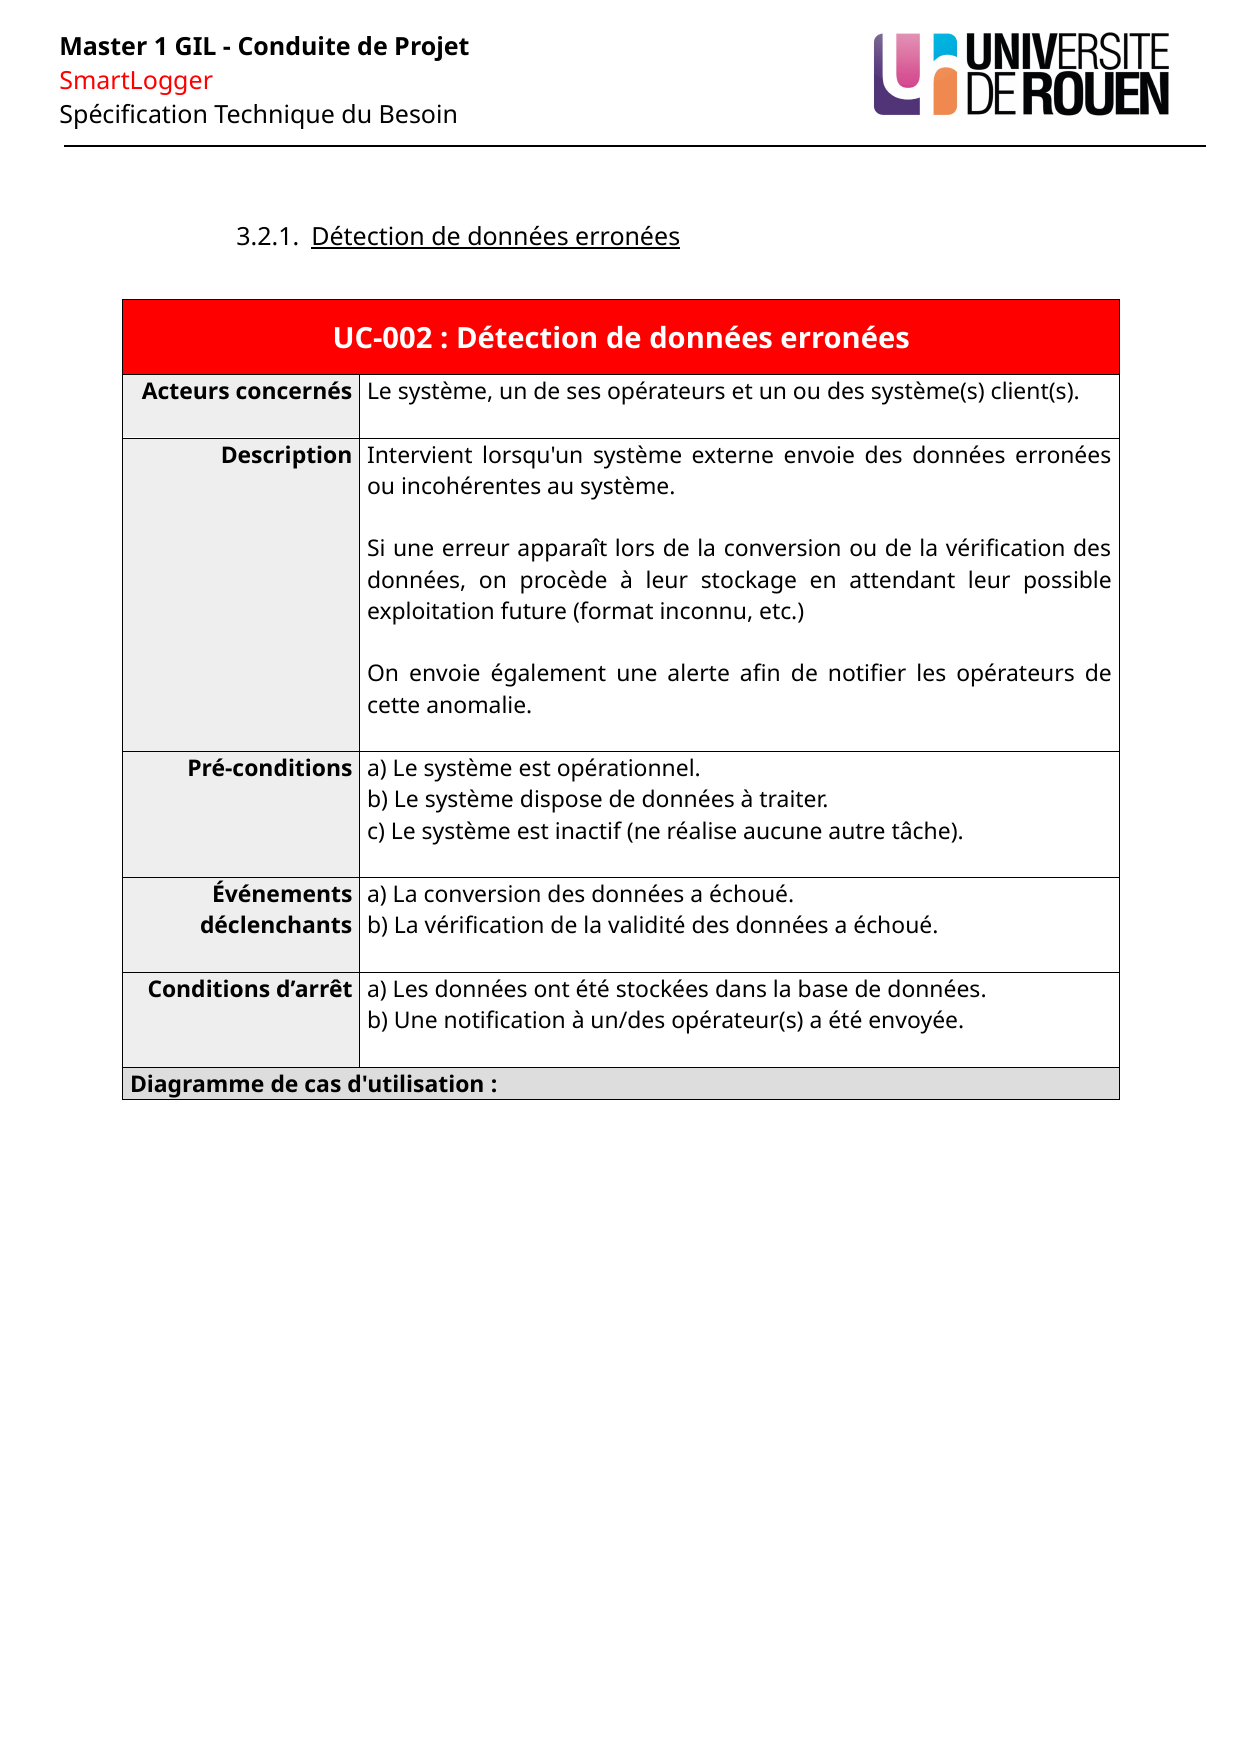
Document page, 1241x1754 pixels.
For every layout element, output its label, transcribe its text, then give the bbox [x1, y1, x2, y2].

table_cell Conditions d’arrêt [123, 973, 359, 1067]
table_cell a) Le système est opérationnel. b) Le système dispose de données à traiter. c) Le système est inactif (ne réalise aucune autre tâche). [360, 752, 1119, 877]
table_cell a) La conversion des données a échoué. b) La vérification de la validité des données a échoué. [360, 878, 1119, 972]
table_header UC-002 : Détection de données erronées [123, 300, 1119, 374]
table_cell Diagramme de cas d'utilisation : [123, 1068, 1119, 1099]
table_cell a) Les données ont été stockées dans la base de données. b) Une notification à un/des opérateur(s) a été envoyée. [360, 973, 1119, 1067]
table_cell Pré-conditions [123, 752, 359, 877]
table_cell Description [123, 439, 359, 751]
picture [872, 32, 1170, 118]
table_cell Acteurs concernés [123, 375, 359, 437]
table_cell Intervient lorsqu'un système externe envoie des données erronées ou incohérentes au système. Si une erreur apparaît lors de la conversion ou de la vérification des données, on procède à leur stockage en attendant leur possible exploitation future (format inconnu, etc.) On envoie également une alerte afin de notifier les opérateurs de cette anomalie. [360, 439, 1119, 751]
table_cell Le système, un de ses opérateurs et un ou des système(s) client(s). [360, 375, 1119, 437]
table_cell Événements déclenchants [123, 878, 359, 972]
subtitle Détection de données erronées [236, 218, 1181, 252]
